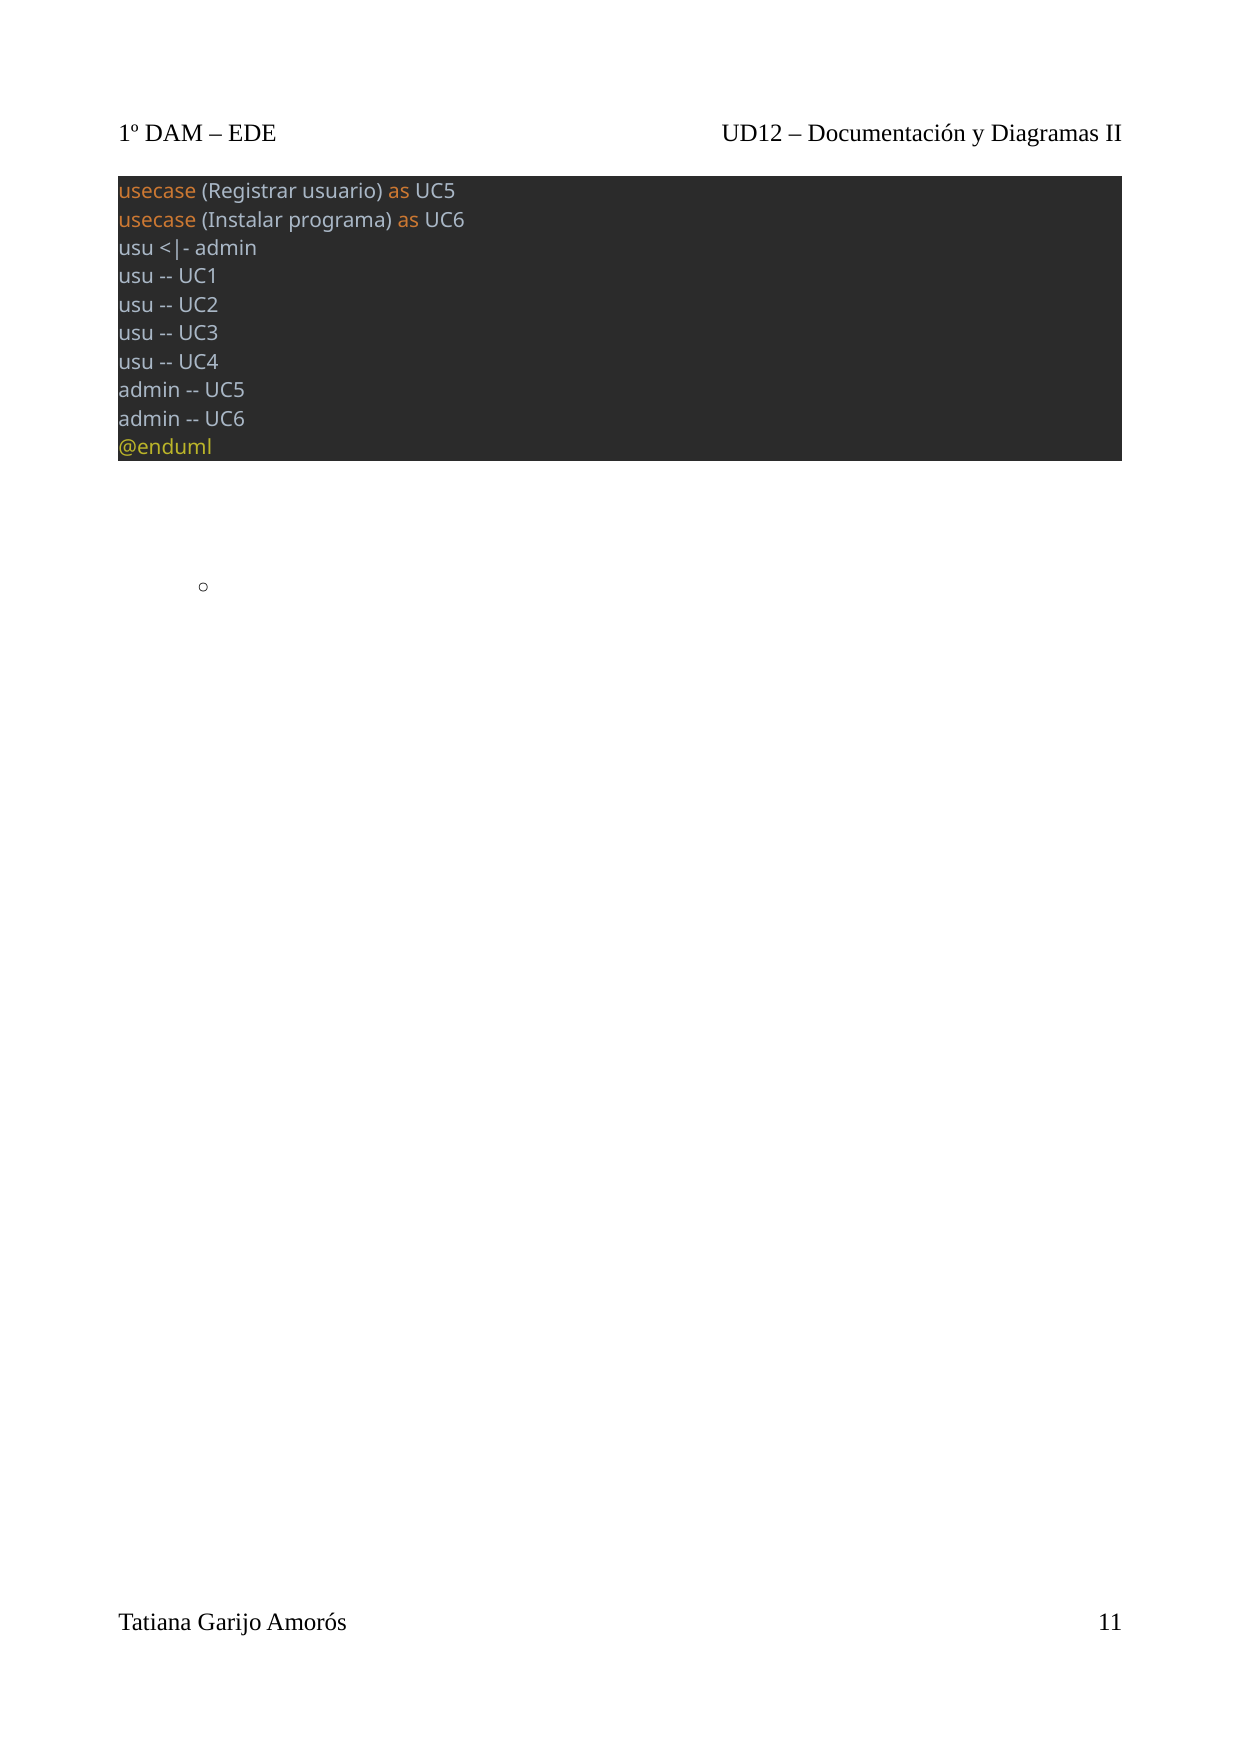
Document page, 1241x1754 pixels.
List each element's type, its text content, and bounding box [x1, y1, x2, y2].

text @enduml [118, 432, 1122, 461]
text usecase (Instalar programa) as UC6 [118, 205, 1122, 233]
text admin -- UC5 [118, 375, 1122, 404]
text usu -- UC3 [118, 318, 1122, 347]
text admin -- UC6 [118, 404, 1122, 432]
text usu -- UC4 [118, 347, 1122, 375]
text usu <|- admin [118, 233, 1122, 262]
text usecase (Registrar usuario) as UC5 [118, 176, 1122, 205]
text usu -- UC1 [118, 262, 1122, 290]
text usu -- UC2 [118, 290, 1122, 318]
